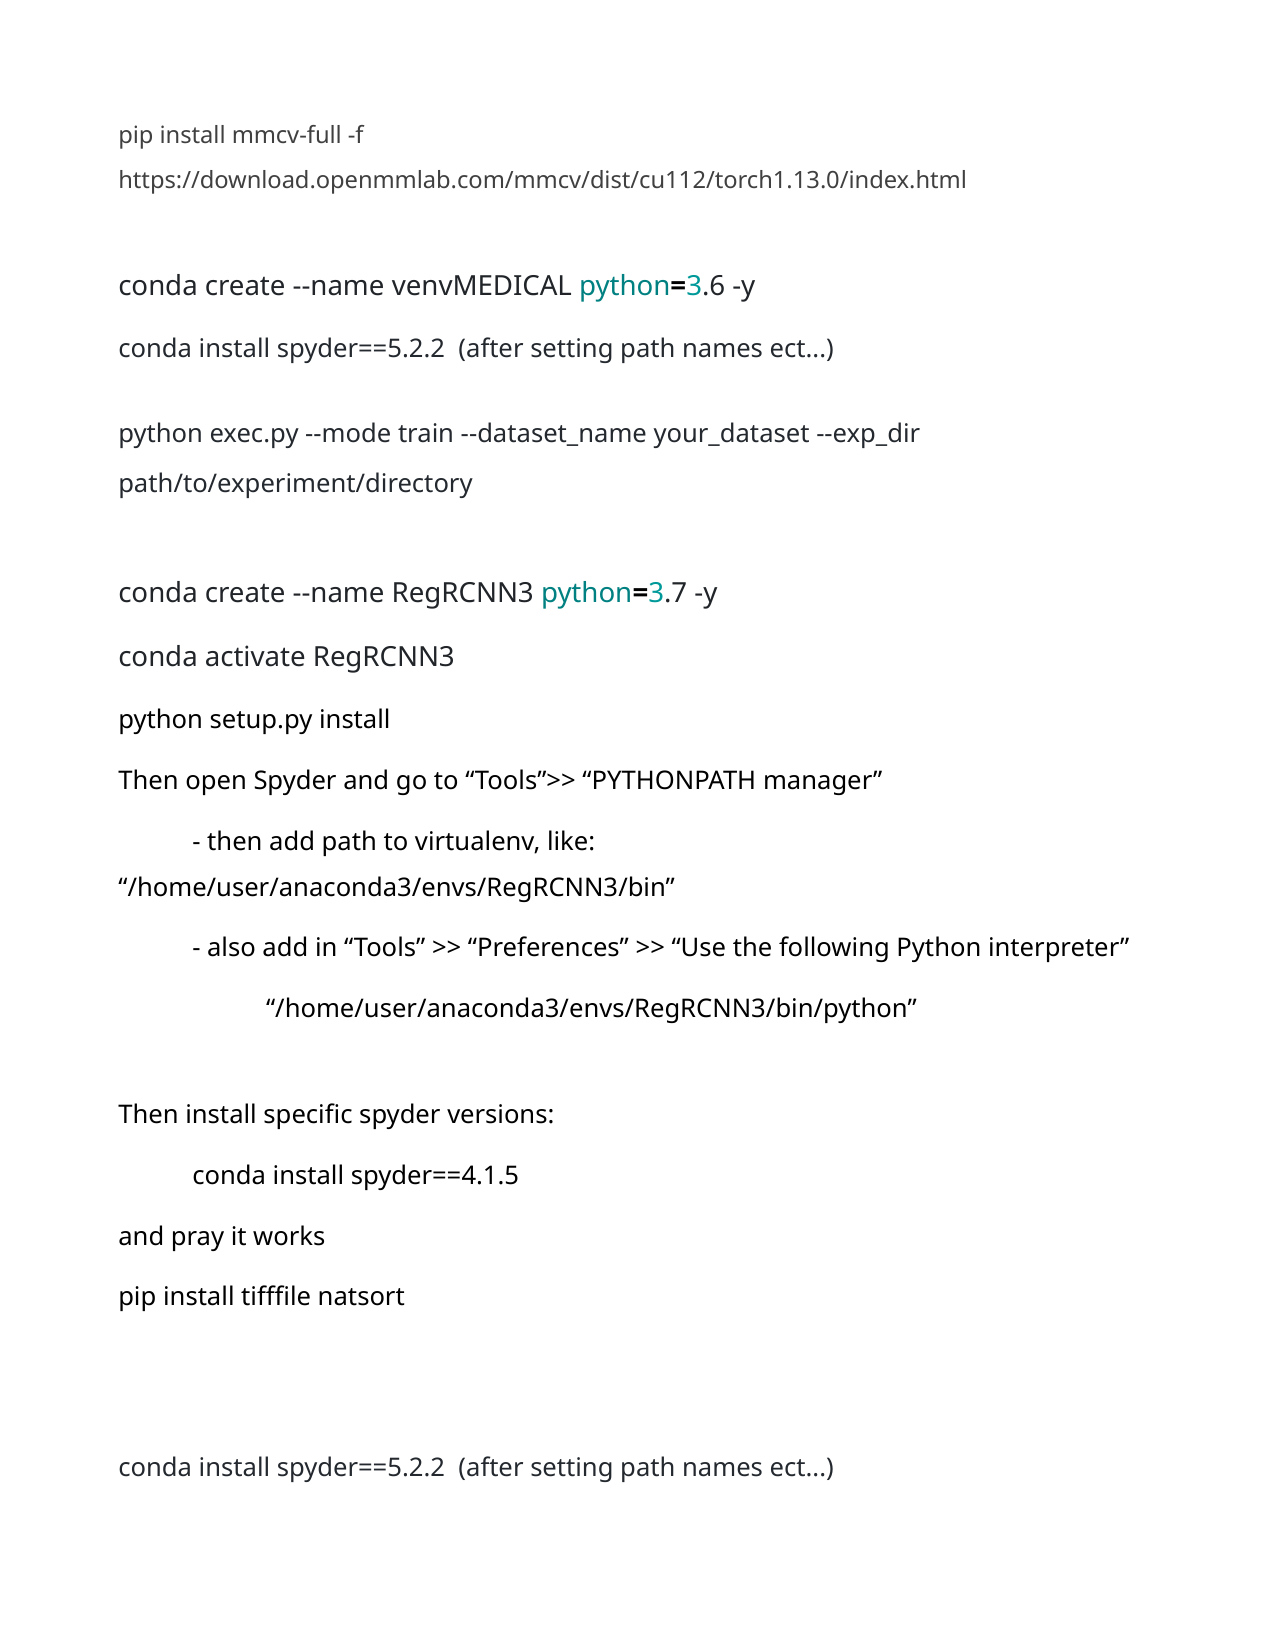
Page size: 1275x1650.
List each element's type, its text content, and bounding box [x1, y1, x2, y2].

text and pray it works [118, 1218, 1157, 1252]
text conda install spyder==5.2.2 (after setting path names ect...) [118, 1449, 1157, 1484]
text python exec.py --mode train --dataset_name your_dataset --exp_dir path/to/experiment/directory [118, 414, 1157, 500]
text Then open Spyder and go to “Tools”>> “PYTHONPATH manager” [118, 762, 1157, 797]
text “/home/user/anaconda3/envs/RegRCNN3/bin/python” [118, 990, 1157, 1025]
text Then install specific spyder versions: [118, 1096, 1157, 1131]
text pip install mmcv-full -f https://download.openmmlab.com/mmcv/dist/cu112/torch1.13.0/index.html [118, 118, 1157, 195]
text conda install spyder==5.2.2 (after setting path names ect...) [118, 330, 1157, 365]
text conda activate RegRCNN3 [118, 637, 1157, 675]
text python setup.py install [118, 701, 1157, 736]
text pip install tifffile natsort [118, 1278, 1157, 1313]
text - then add path to virtualenv, like: “/home/user/anaconda3/envs/RegRCNN3/bin” [118, 823, 1157, 904]
text conda create --name RegRCNN3 python=3.7 -y [118, 573, 1157, 611]
text conda install spyder==4.1.5 [118, 1157, 1157, 1192]
text - also add in “Tools” >> “Preferences” >> “Use the following Python interpreter” [118, 929, 1157, 964]
text conda create --name venvMEDICAL python=3.6 -y [118, 266, 1157, 303]
